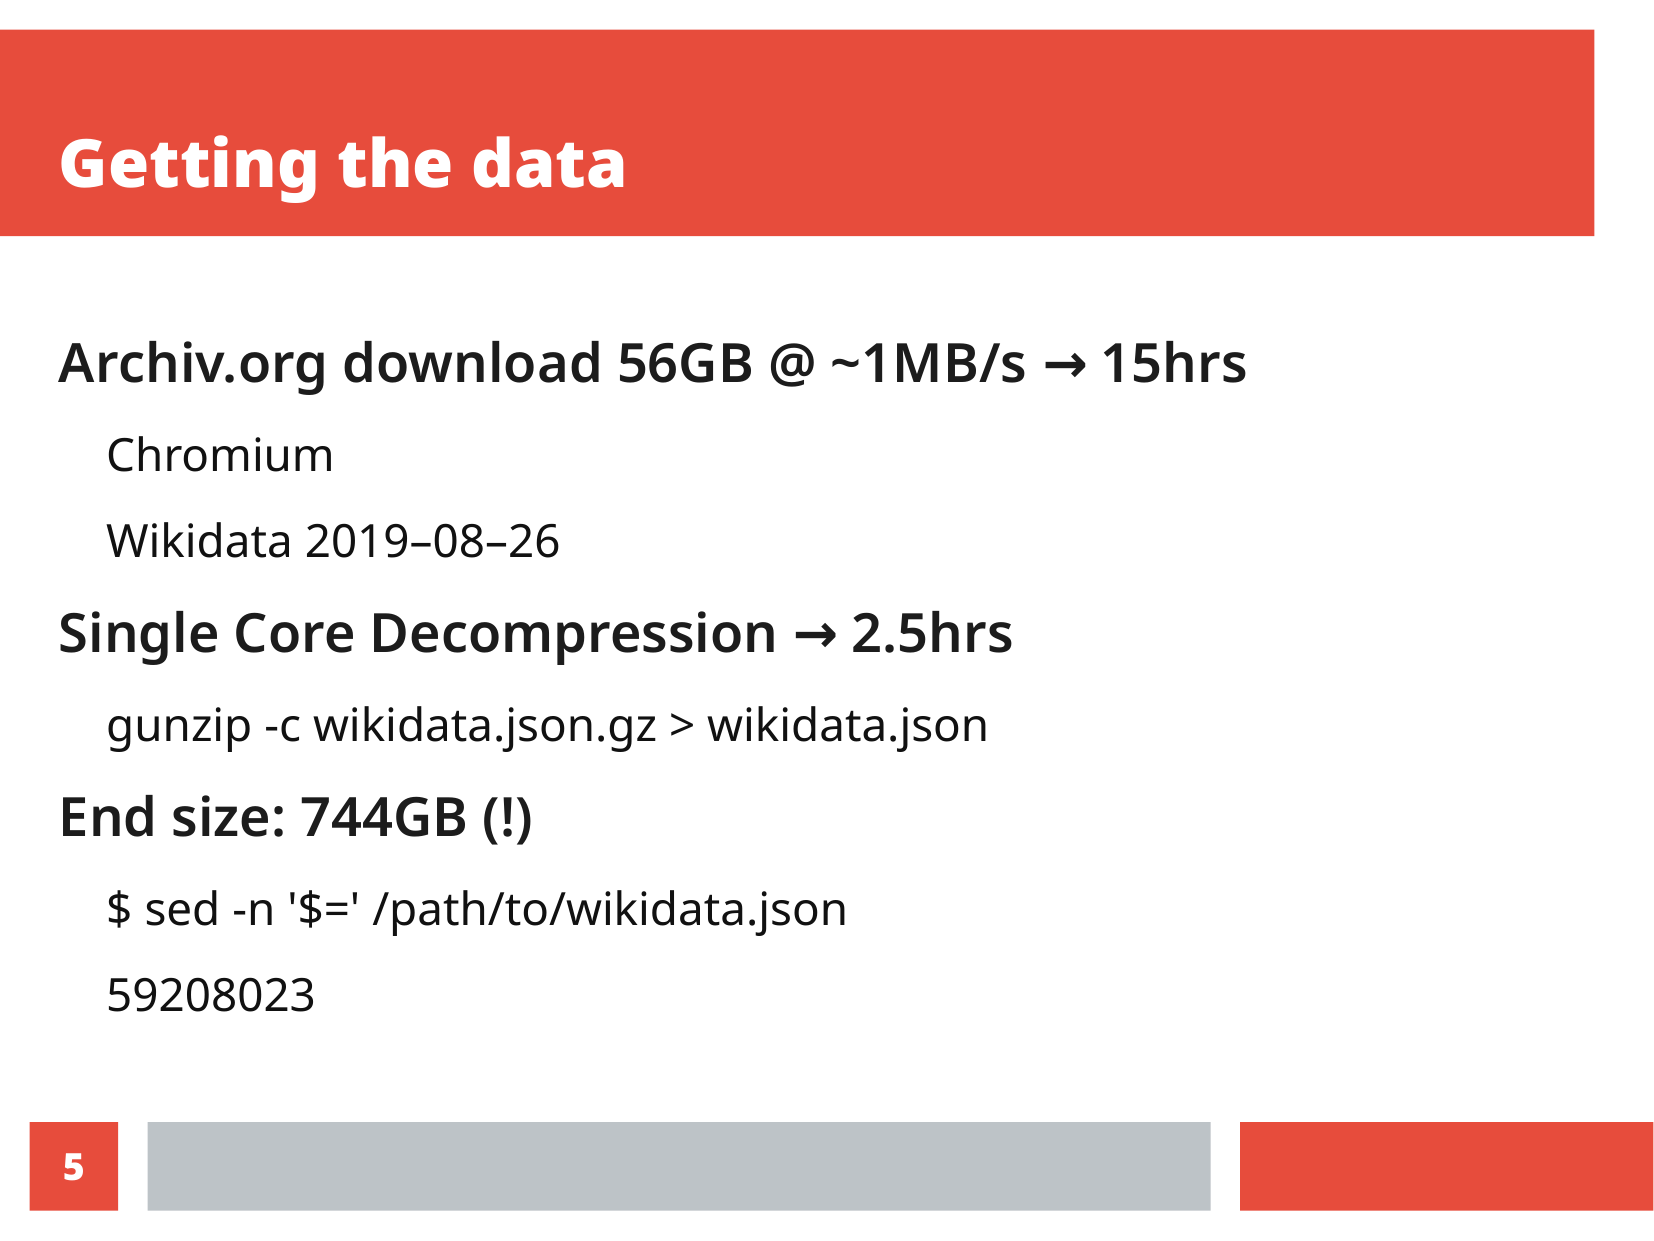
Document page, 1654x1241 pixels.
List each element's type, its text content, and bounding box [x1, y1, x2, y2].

list Archiv.org download 56GB @ ~1MB/s → 15hrs Chromium Wikidata 2019–08–26 Single Core Decompression → 2.5hrs gunzip -c wikidata.json.gz > wikidata.json End size: 744GB (!) $ sed -n '$=' /path/to/wikidata.json 59208023 [59, 324, 1565, 1093]
title Getting the data [59, 59, 1595, 207]
